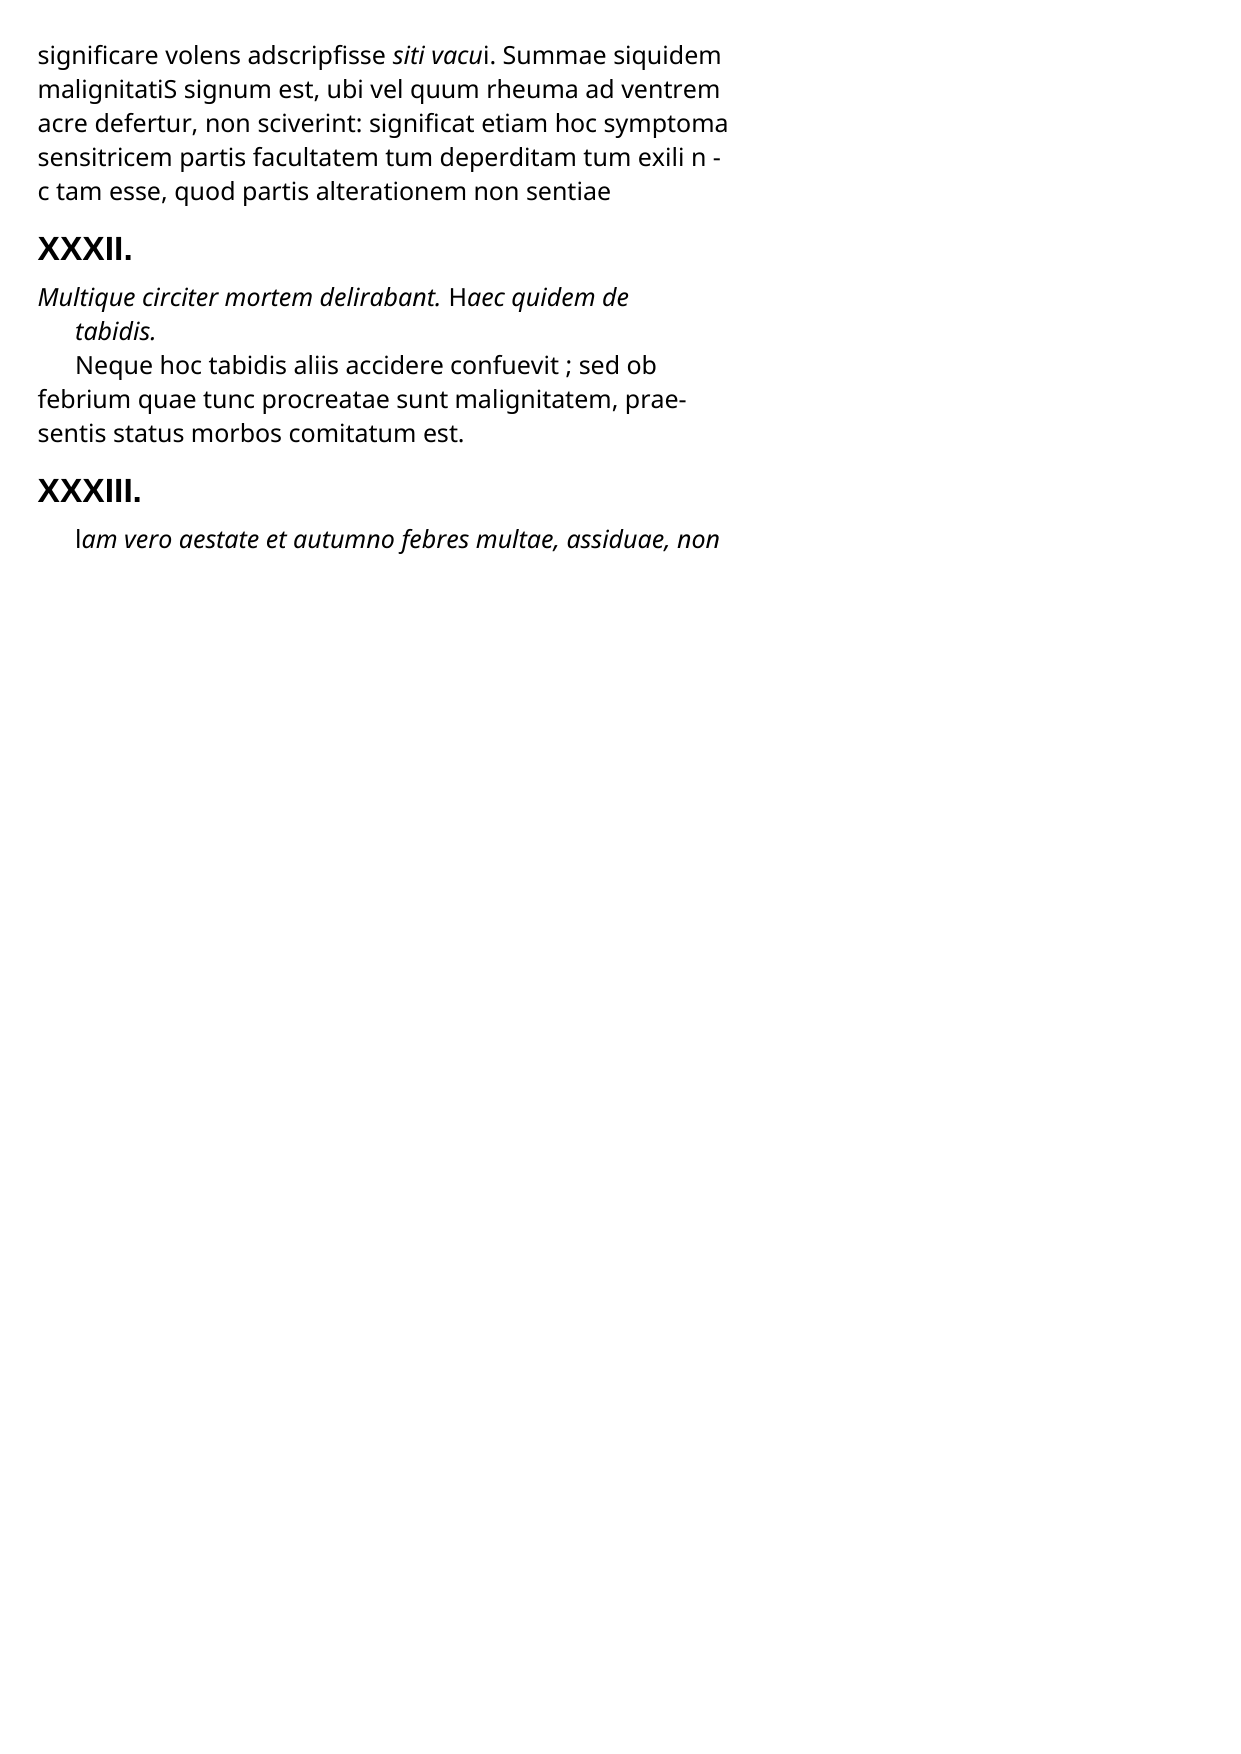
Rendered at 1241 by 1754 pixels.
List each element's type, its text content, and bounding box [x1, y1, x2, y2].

subtitle XXXIII. [37, 471, 1203, 509]
text significare volens adscripfisse siti vacui. Summae siquidem malignitatiS signum est, ubi vel quum rheuma ad ventrem acre defertur, non sciverint: significat etiam hoc symptoma sensitricem partis facultatem tum deperditam tum exili n - c tam esse, quod partis alterationem non sentiae [37, 37, 1203, 208]
subtitle XXXII. [37, 229, 1203, 267]
text Multique circiter mortem delirabant. Haec quidem de tabidis. [37, 280, 1203, 348]
text lam vero aestate et autumno febres multae, assiduae, non [37, 522, 1203, 556]
text Neque hoc tabidis aliis accidere confuevit ; sed ob febrium quae tunc procreatae sunt malignitatem, prae- sentis status morbos comitatum est. [37, 348, 1203, 450]
